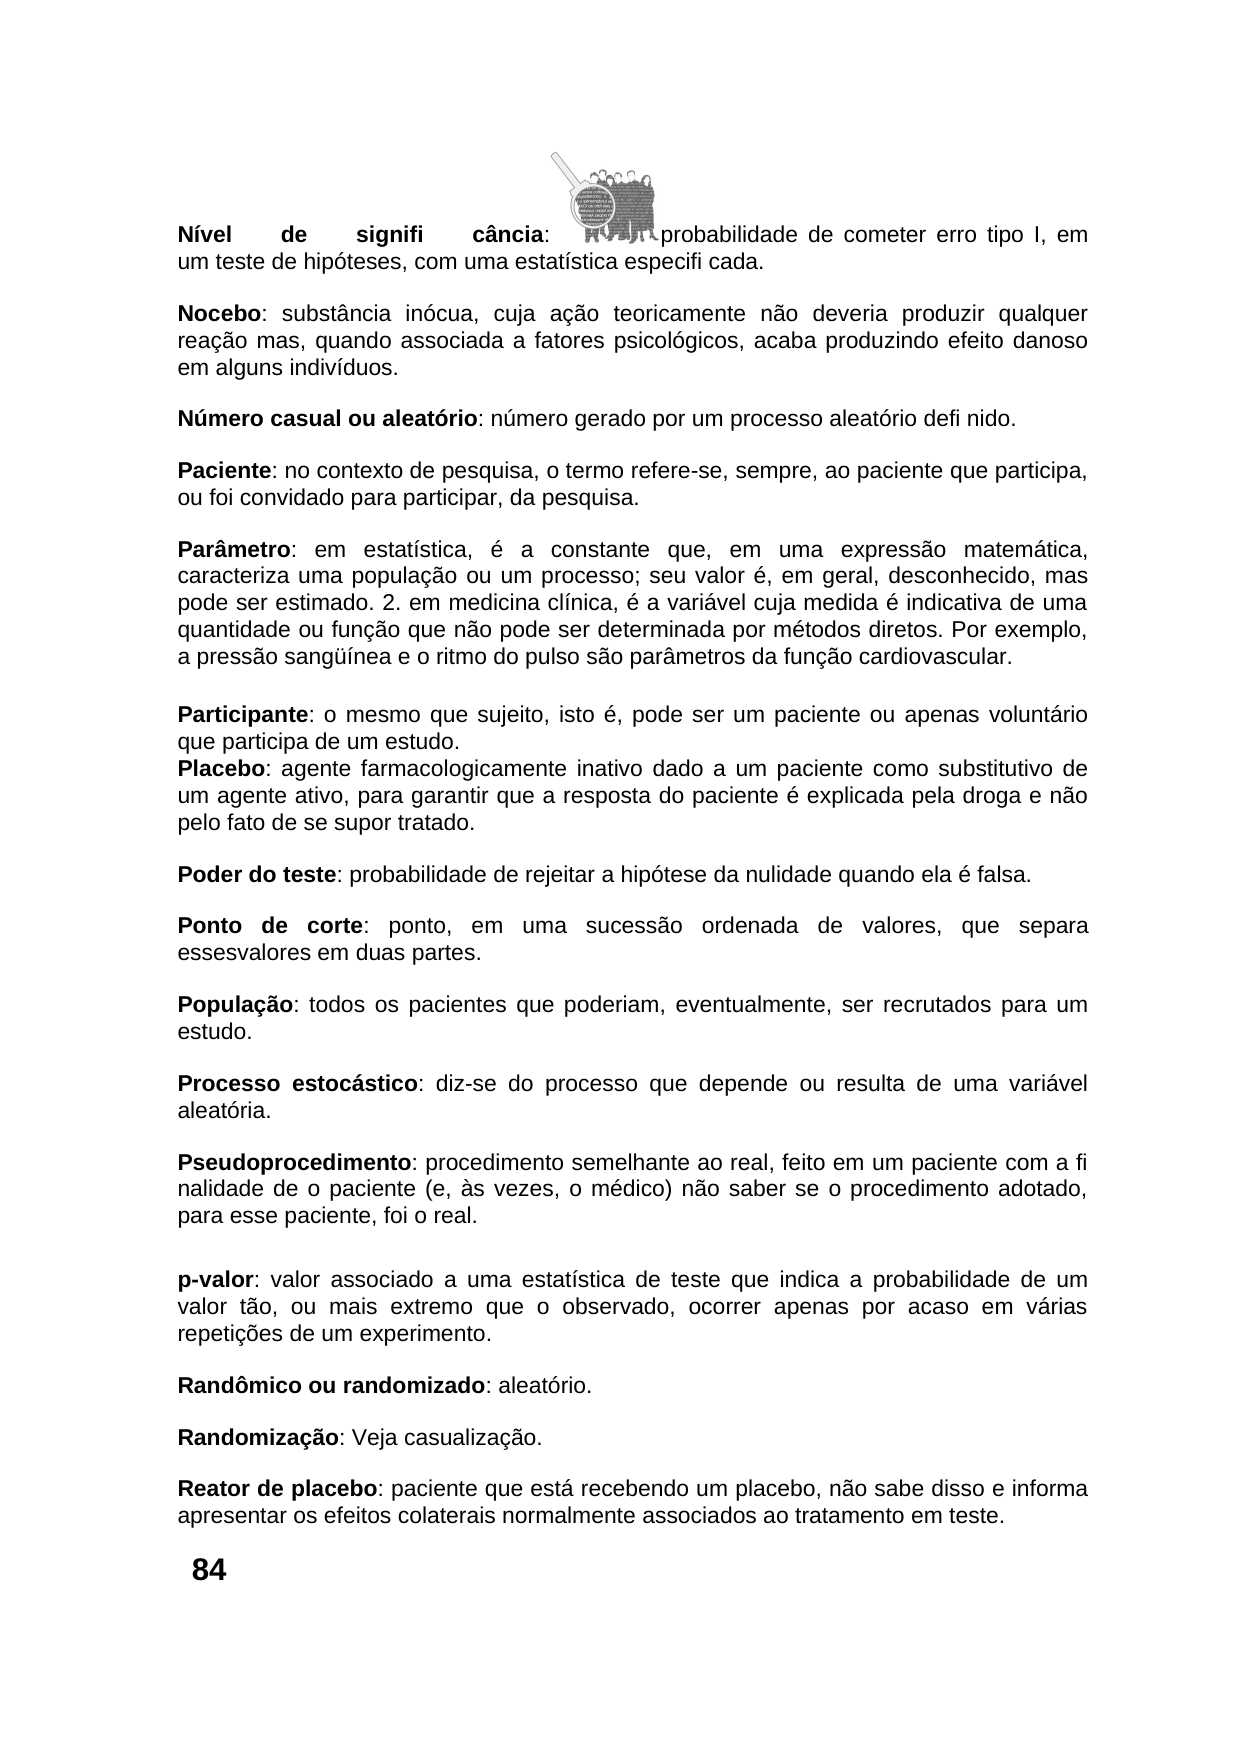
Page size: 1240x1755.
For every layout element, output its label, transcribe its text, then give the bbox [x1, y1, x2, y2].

text Nível de signifi cância: probabilidade de cometer erro tipo I, em um teste de hipóteses, com uma estatística especifi cada. [177, 221, 1089, 274]
text p-valor: valor associado a uma estatística de teste que indica a probabilidade de um valor tão, ou mais extremo que o observado, ocorrer apenas por acaso em várias repetições de um experimento. [177, 1266, 1089, 1346]
text Parâmetro: em estatística, é a constante que, em uma expressão matemática, caracteriza uma população ou um processo; seu valor é, em geral, desconhecido, mas pode ser estimado. 2. em medicina clínica, é a variável cuja medida é indicativa de uma quantidade ou função que não pode ser determinada por métodos diretos. Por exemplo, a pressão sangüínea e o ritmo do pulso são parâmetros da função cardiovascular. [177, 536, 1089, 669]
text População: todos os pacientes que poderiam, eventualmente, ser recrutados para um estudo. [177, 991, 1089, 1044]
text Placebo: agente farmacologicamente inativo dado a um paciente como substitutivo de um agente ativo, para garantir que a resposta do paciente é explicada pela droga e não pelo fato de se supor tratado. [177, 755, 1089, 835]
text Poder do teste: probabilidade de rejeitar a hipótese da nulidade quando ela é falsa. [177, 861, 1089, 887]
text Nocebo: substância inócua, cuja ação teoricamente não deveria produzir qualquer reação mas, quando associada a fatores psicológicos, acaba produzindo efeito danoso em alguns indivíduos. [177, 300, 1089, 380]
text Paciente: no contexto de pesquisa, o termo refere-se, sempre, ao paciente que participa, ou foi convidado para participar, da pesquisa. [177, 457, 1089, 510]
text Randômico ou randomizado: aleatório. [177, 1372, 1094, 1398]
text Processo estocástico: diz-se do processo que depende ou resulta de uma variável aleatória. [177, 1070, 1089, 1123]
text Reator de placebo: paciente que está recebendo um placebo, não sabe disso e informa apresentar os efeitos colaterais normalmente associados ao tratamento em teste. [177, 1475, 1089, 1528]
text Participante: o mesmo que sujeito, isto é, pode ser um paciente ou apenas voluntário que participa de um estudo. [177, 701, 1089, 754]
text Randomização: Veja casualização. [177, 1423, 1089, 1450]
text Número casual ou aleatório: número gerado por um processo aleatório defi nido. [177, 405, 1089, 432]
text Pseudoprocedimento: procedimento semelhante ao real, feito em um paciente com a fi nalidade de o paciente (e, às vezes, o médico) não saber se o procedimento adotado, para esse paciente, foi o real. [177, 1148, 1089, 1229]
text Ponto de corte: ponto, em uma sucessão ordenada de valores, que separa essesvalores em duas partes. [177, 912, 1089, 966]
